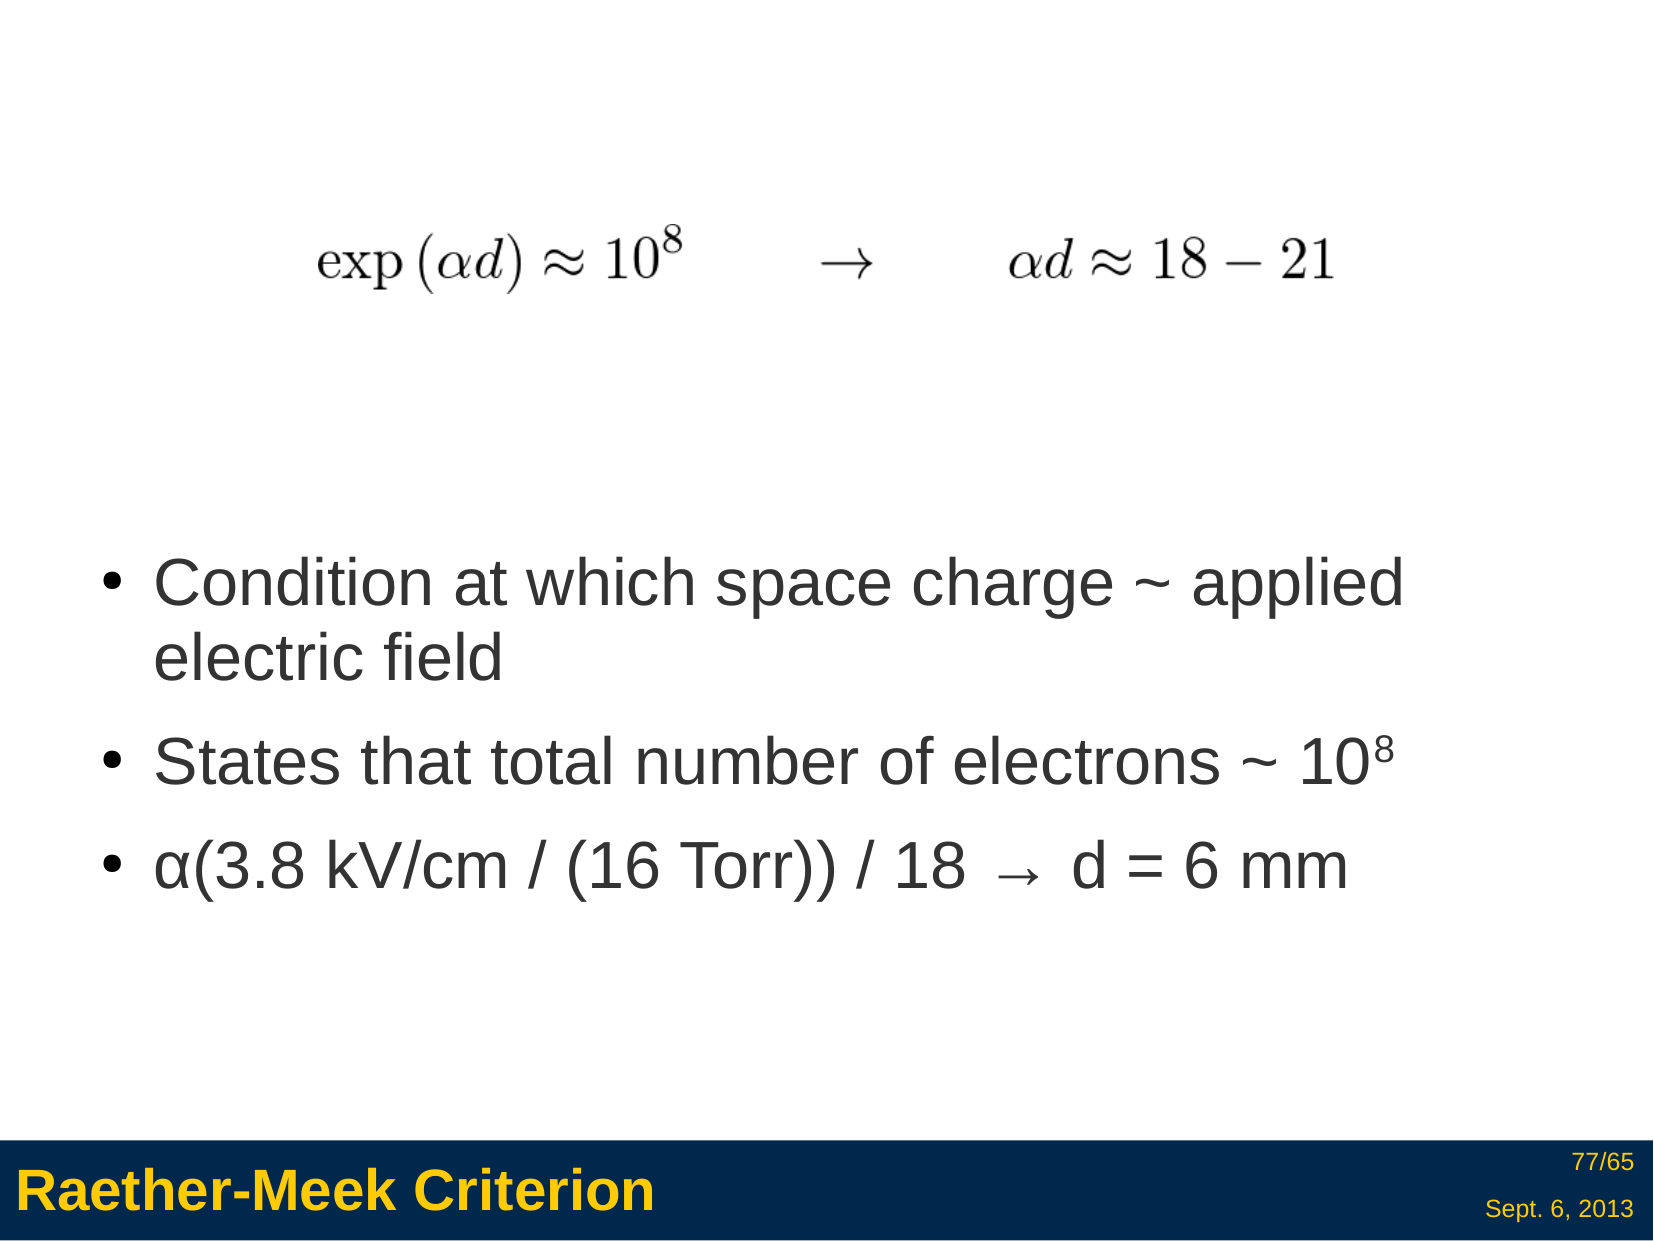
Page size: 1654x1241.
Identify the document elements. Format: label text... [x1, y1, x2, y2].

title Raether-Meek Criterion [14, 1140, 1380, 1241]
list Condition at which space charge ~ applied electric field States that total number of electrons ~ 108 α(3.8 kV/cm / (16 Torr)) / 18 → d = 6 mm [82, 364, 1571, 1084]
picture [318, 224, 1334, 294]
